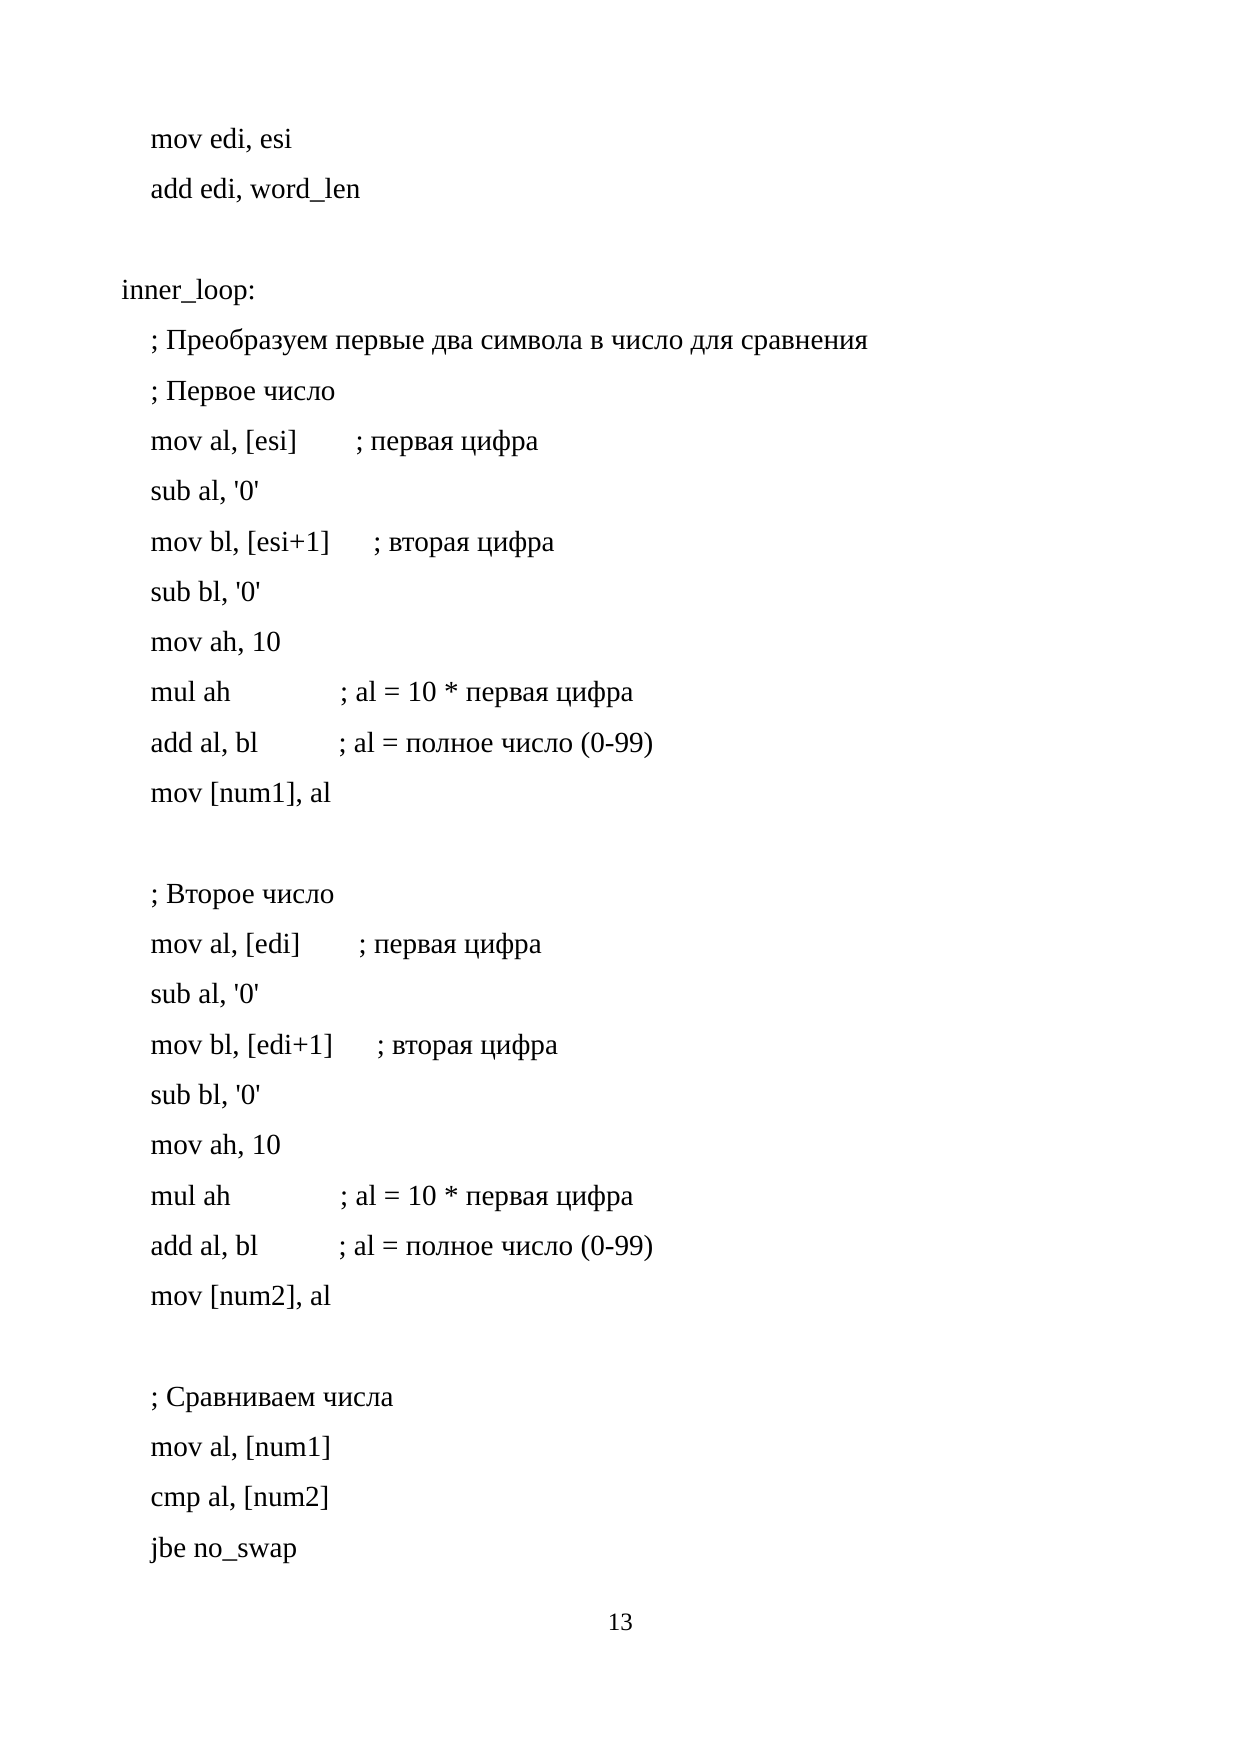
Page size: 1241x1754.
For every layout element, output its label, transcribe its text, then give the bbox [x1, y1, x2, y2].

text ; Сравниваем числа [118, 1376, 1122, 1412]
text sub bl, '0' [118, 1074, 1122, 1111]
text inner_loop: [118, 269, 1122, 306]
text mov ah, 10 [118, 1124, 1122, 1161]
text mov ah, 10 [118, 621, 1122, 658]
text jbe no_swap [118, 1527, 1122, 1563]
text ; Второе число [118, 873, 1122, 909]
text mov bl, [esi+1] ; вторая цифра [118, 521, 1122, 557]
text sub al, '0' [118, 470, 1122, 507]
text mov al, [esi] ; первая цифра [118, 420, 1122, 457]
text sub bl, '0' [118, 571, 1122, 607]
text add al, bl ; al = полное число (0-99) [118, 722, 1122, 758]
text mov [num2], al [118, 1275, 1122, 1312]
text mov [num1], al [118, 772, 1122, 809]
text cmp al, [num2] [118, 1477, 1122, 1513]
text mov edi, esi [118, 118, 1122, 155]
text mov bl, [edi+1] ; вторая цифра [118, 1024, 1122, 1060]
text ; Преобразуем первые два символа в число для сравнения [118, 319, 1122, 356]
text mul ah ; al = 10 * первая цифра [118, 672, 1122, 708]
text add edi, word_len [118, 168, 1122, 205]
text mul ah ; al = 10 * первая цифра [118, 1175, 1122, 1211]
text sub al, '0' [118, 973, 1122, 1010]
text mov al, [edi] ; первая цифра [118, 923, 1122, 960]
text mov al, [num1] [118, 1426, 1122, 1463]
text ; Первое число [118, 370, 1122, 406]
text add al, bl ; al = полное число (0-99) [118, 1225, 1122, 1262]
